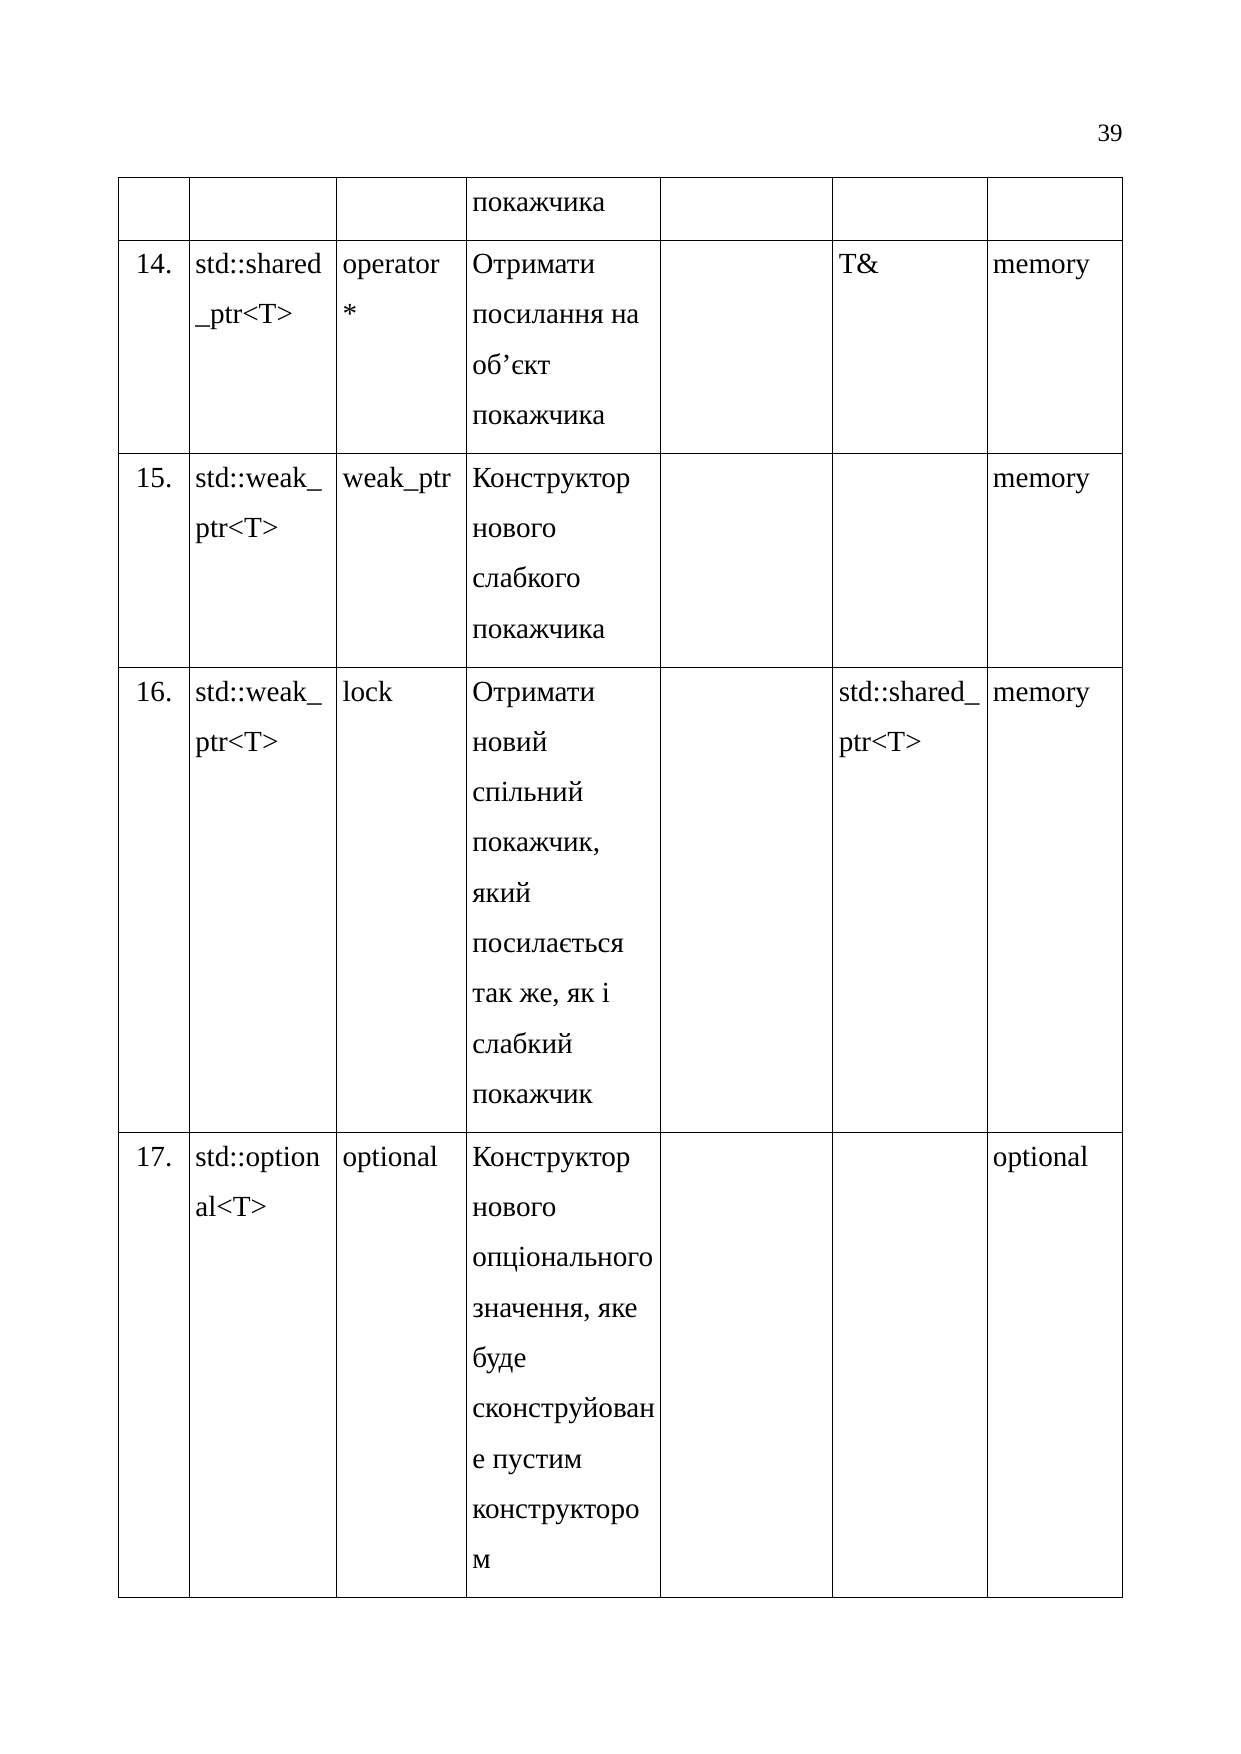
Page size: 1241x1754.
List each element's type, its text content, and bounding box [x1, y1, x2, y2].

table_cell std::weak_ptr<T> [190, 454, 336, 667]
table_cell memory [988, 241, 1122, 453]
table_cell 17. [119, 1133, 189, 1597]
table_cell memory [988, 454, 1122, 667]
table_cell std::shared_ptr<T> [833, 668, 987, 1132]
table_cell optional [988, 1133, 1122, 1597]
table_cell [661, 668, 832, 1132]
table_cell std::optional<T> [190, 1133, 336, 1597]
table_cell T& [833, 241, 987, 453]
table_cell [833, 178, 987, 239]
table_cell [337, 178, 466, 239]
table_cell 16. [119, 668, 189, 1132]
table_cell [988, 178, 1122, 239]
table_cell Отримати посилання на об’єкт покажчика [467, 241, 660, 453]
table_cell std::shared_ptr<T> [190, 241, 336, 453]
table_cell [190, 178, 336, 239]
table_cell [661, 454, 832, 667]
table_cell lock [337, 668, 466, 1132]
table_cell weak_ptr [337, 454, 466, 667]
table_cell optional [337, 1133, 466, 1597]
table_cell Конструктор нового опціонального значення, яке буде сконструйоване пустим конструктором [467, 1133, 660, 1597]
table_cell [833, 1133, 987, 1597]
table_cell std::weak_ptr<T> [190, 668, 336, 1132]
table_cell покажчика [467, 178, 660, 239]
table_cell 15. [119, 454, 189, 667]
table_cell 14. [119, 241, 189, 453]
table_cell [833, 454, 987, 667]
table_cell memory [988, 668, 1122, 1132]
table_cell [661, 1133, 832, 1597]
table_cell Отримати новий спільний покажчик, який посилається так же, як і слабкий покажчик [467, 668, 660, 1132]
table_cell Конструктор нового слабкого покажчика [467, 454, 660, 667]
table_cell [661, 178, 832, 239]
table_cell [119, 178, 189, 239]
table_cell [661, 241, 832, 453]
table_cell operator * [337, 241, 466, 453]
